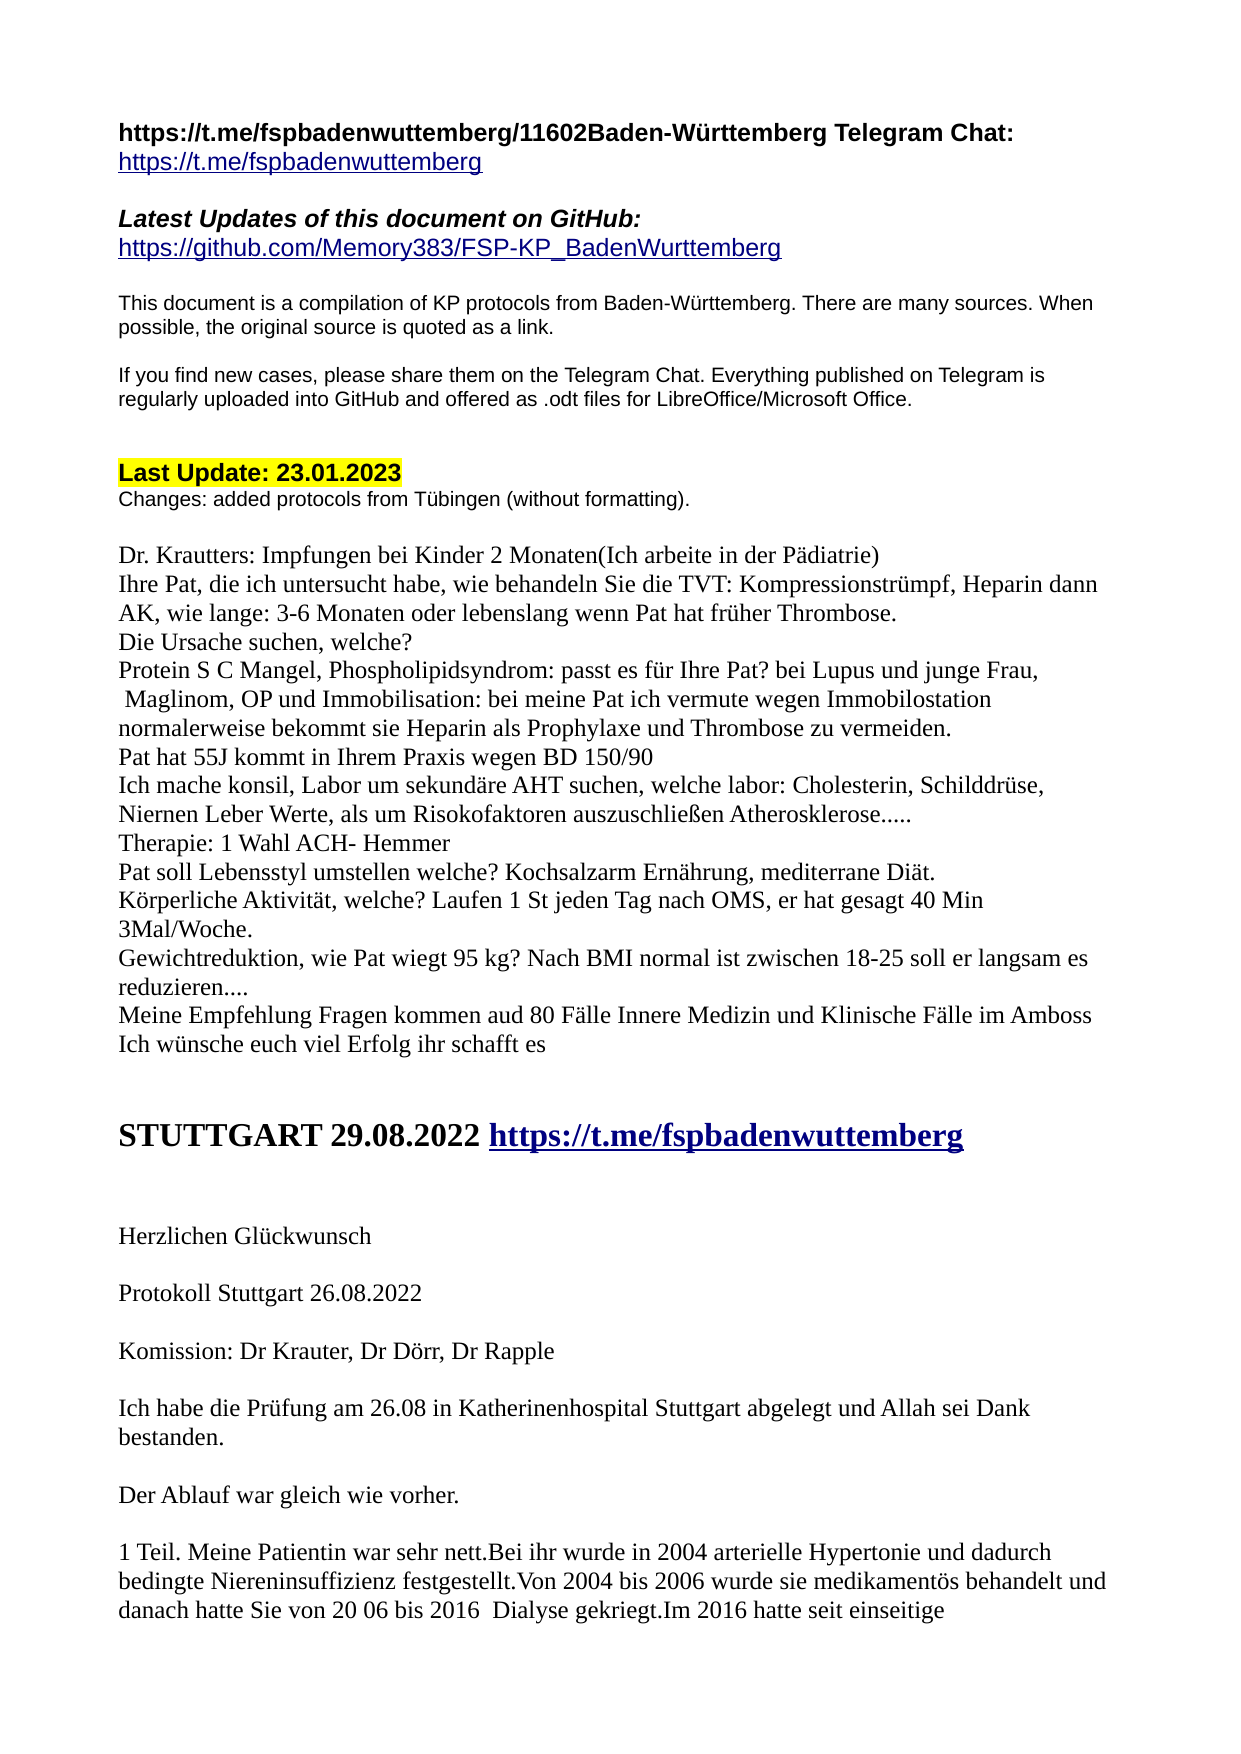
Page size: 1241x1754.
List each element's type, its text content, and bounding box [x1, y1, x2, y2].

text Therapie: 1 Wahl ACH- Hemmer [118, 828, 1122, 857]
text STUTTGART 29.08.2022 https://t.me/fspbadenwuttemberg [118, 1116, 1122, 1154]
text Ihre Pat, die ich untersucht habe, wie behandeln Sie die TVT: Kompressionstrümpf, Heparin dann AK, wie lange: 3-6 Monaten oder lebenslang wenn Pat hat früher Thrombose. [118, 569, 1122, 627]
text Pat soll Lebensstyl umstellen welche? Kochsalzarm Ernährung, mediterrane Diät. [118, 857, 1122, 886]
text Pat hat 55J kommt in Ihrem Praxis wegen BD 150/90 [118, 742, 1122, 771]
text Körperliche Aktivität, welche? Laufen 1 St jeden Tag nach OMS, er hat gesagt 40 Min 3Mal/Woche. [118, 886, 1122, 943]
text Der Ablauf war gleich wie vorher. [118, 1480, 1122, 1508]
text Protokoll Stuttgart 26.08.2022 [118, 1278, 1122, 1307]
text Dr. Krautters: Impfungen bei Kinder 2 Monaten(Ich arbeite in der Pädiatrie) [118, 541, 1122, 569]
text Gewichtreduktion, wie Pat wiegt 95 kg? Nach BMI normal ist zwischen 18-25 soll er langsam es reduzieren.... [118, 943, 1122, 1001]
text Meine Empfehlung Fragen kommen aud 80 Fälle Innere Medizin und Klinische Fälle im Amboss [118, 1001, 1122, 1029]
text Komission: Dr Krauter, Dr Dörr, Dr Rapple [118, 1336, 1122, 1365]
text Die Ursache suchen, welche? [118, 627, 1122, 656]
text Ich mache konsil, Labor um sekundäre AHT suchen, welche labor: Cholesterin, Schilddrüse, Niernen Leber Werte, als um Risokofaktoren auszuschließen Atherosklerose..... [118, 771, 1122, 828]
text Maglinom, OP und Immobilisation: bei meine Pat ich vermute wegen Immobilostation normalerweise bekommt sie Heparin als Prophylaxe und Thrombose zu vermeiden. [118, 684, 1122, 742]
text Herzlichen Glückwunsch 🎉🥳 [118, 1221, 1122, 1250]
text Ich wünsche euch viel Erfolg ihr schafft es [118, 1029, 1122, 1058]
text 1 Teil. Meine Patientin war sehr nett.Bei ihr wurde in 2004 arterielle Hypertonie und dadurch bedingte Niereninsuffizienz festgestellt.Von 2004 bis 2006 wurde sie medikamentös behandelt und danach hatte Sie von 20 06 bis 2016 Dialyse gekriegt.Im 2016 hatte seit einseitige [118, 1537, 1122, 1623]
text Protein S C Mangel, Phospholipidsyndrom: passt es für Ihre Pat? bei Lupus und junge Frau, [118, 656, 1122, 684]
text Ich habe die Prüfung am 26.08 in Katherinenhospital Stuttgart abgelegt und Allah sei Dank bestanden. [118, 1393, 1122, 1451]
